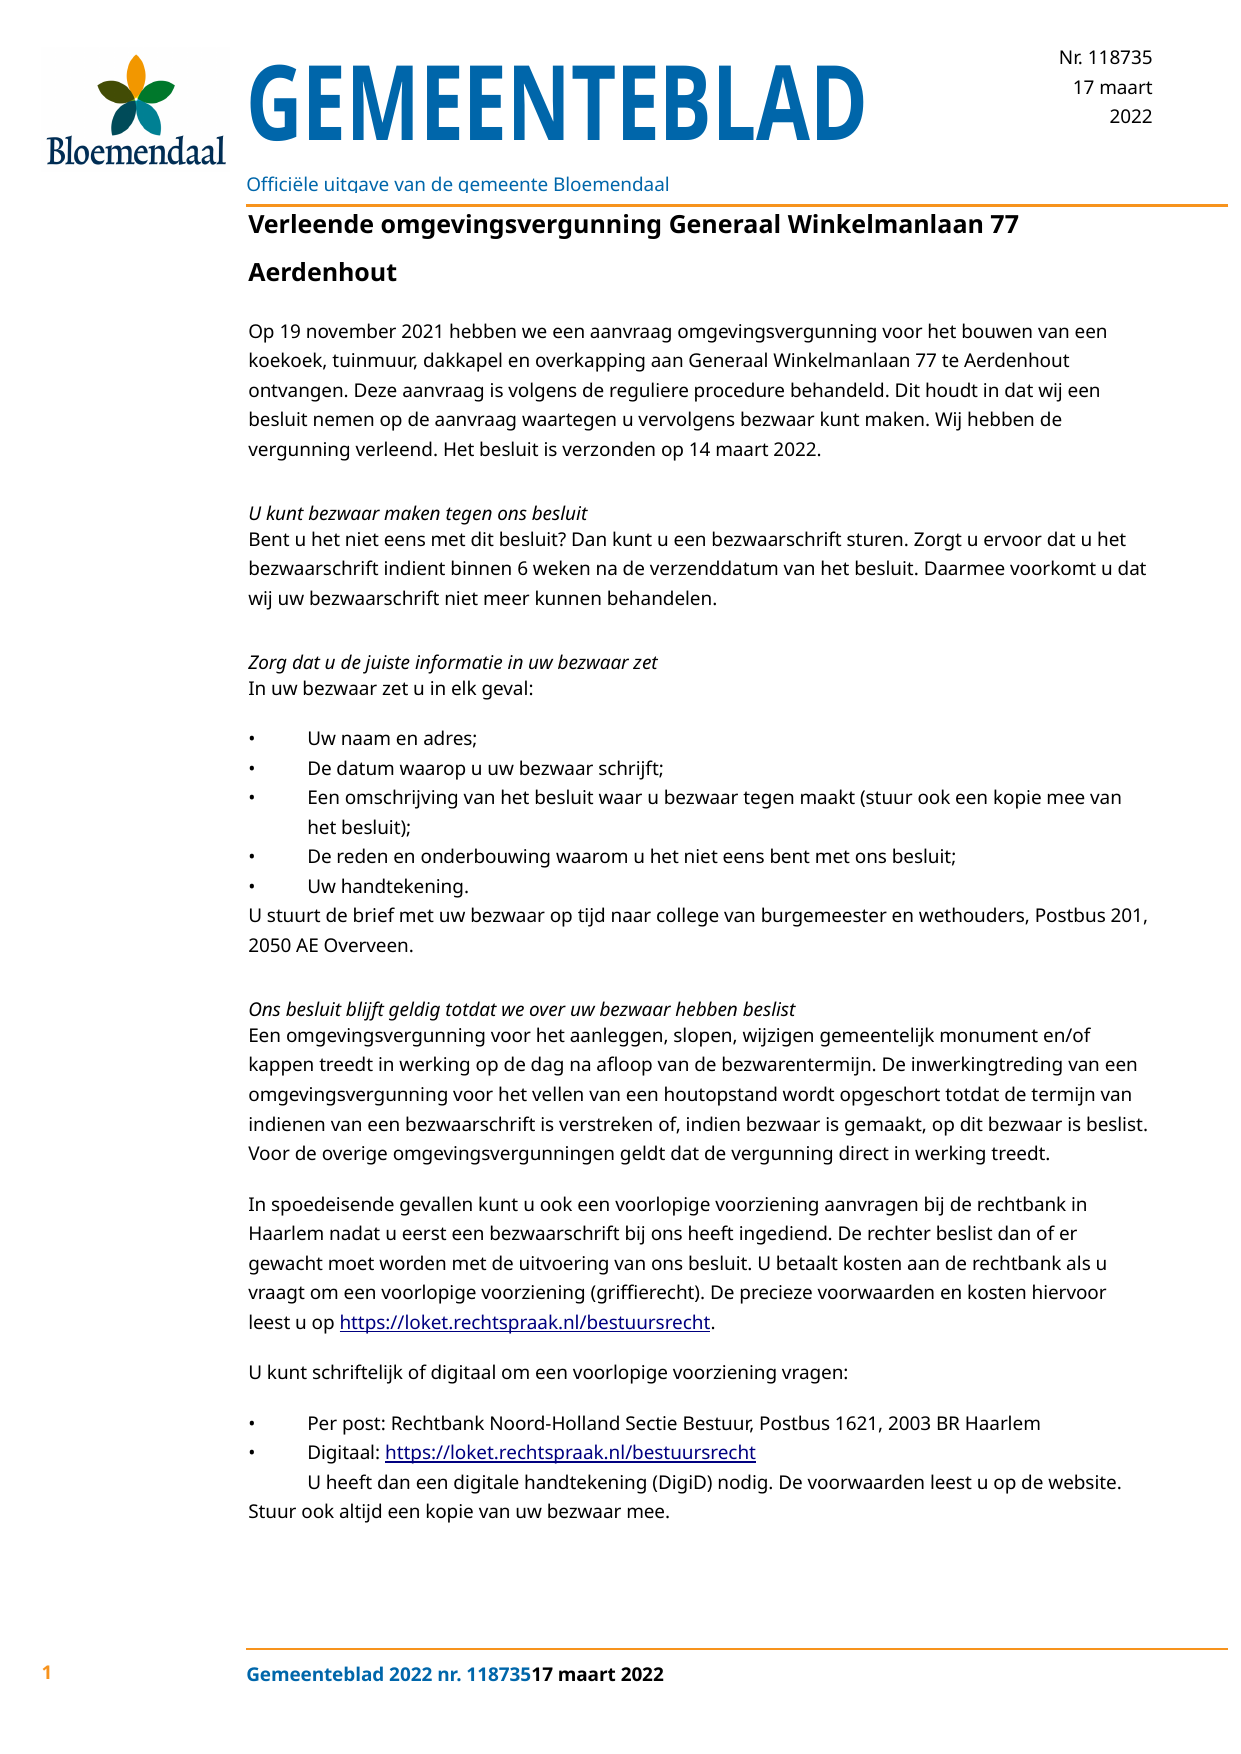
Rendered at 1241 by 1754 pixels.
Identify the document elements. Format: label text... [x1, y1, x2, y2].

text In spoedeisende gevallen kunt u ook een voorlopige voorziening aanvragen bij de rechtbank in Haarlem nadat u eerst een bezwaarschrift bij ons heeft ingediend. De rechter beslist dan of er gewacht moet worden met de uitvoering van ons besluit. U betaalt kosten aan de rechtbank als u vraagt om een voorlopige voorziening (griffierecht). De precieze voorwaarden en kosten hiervoor leest u op https://loket.rechtspraak.nl/bestuursrecht. [248, 1191, 1152, 1335]
text U kunt schriftelijk of digitaal om een voorlopige voorziening vragen: [248, 1359, 1152, 1385]
text Op 19 november 2021 hebben we een aanvraag omgevingsvergunning voor het bouwen van een koekoek, tuinmuur, dakkapel en overkapping aan Generaal Winkelmanlaan 77 te Aerdenhout ontvangen. Deze aanvraag is volgens de reguliere procedure behandeld. Dit houdt in dat wij een besluit nemen op de aanvraag waartegen u vervolgens bezwaar kunt maken. Wij hebben de vergunning verleend. Het besluit is verzonden op 14 maart 2022. [248, 318, 1152, 462]
text Verleende omgevingsvergunning Generaal Winkelmanlaan 77 Aerdenhout [248, 207, 1152, 288]
list Uw handtekening. [248, 873, 1152, 899]
list Uw naam en adres; [248, 725, 1152, 751]
text In uw bezwaar zet u in elk geval: [248, 675, 1152, 701]
list U heeft dan een digitale handtekening (DigiD) nodig. De voorwaarden leest u op de website. [248, 1469, 1152, 1495]
list De datum waarop u uw bezwaar schrijft; [248, 755, 1152, 781]
list Een omschrijving van het besluit waar u bezwaar tegen maakt (stuur ook een kopie mee van het besluit); [248, 784, 1152, 840]
list Digitaal: https://loket.rechtspraak.nl/bestuursrecht [248, 1439, 1152, 1465]
text U kunt bezwaar maken tegen ons besluit [248, 500, 1152, 526]
list Per post: Rechtbank Noord-Holland Sectie Bestuur, Postbus 1621, 2003 BR Haarlem [248, 1410, 1152, 1436]
text Bent u het niet eens met dit besluit? Dan kunt u een bezwaarschrift sturen. Zorgt u ervoor dat u het bezwaarschrift indient binnen 6 weken na de verzenddatum van het besluit. Daarmee voorkomt u dat wij uw bezwaarschrift niet meer kunnen behandelen. [248, 526, 1152, 611]
text Een omgevingsvergunning voor het aanleggen, slopen, wijzigen gemeentelijk monument en/of kappen treedt in werking op de dag na afloop van de bezwarentermijn. De inwerkingtreding van een omgevingsvergunning voor het vellen van een houtopstand wordt opgeschort totdat de termijn van indienen van een bezwaarschrift is verstreken of, indien bezwaar is gemaakt, op dit bezwaar is beslist. Voor de overige omgevingsvergunningen geldt dat de vergunning direct in werking treedt. [248, 1022, 1152, 1166]
text Zorg dat u de juiste informatie in uw bezwaar zet [248, 649, 1152, 675]
text U stuurt de brief met uw bezwaar op tijd naar college van burgemeester en wethouders, Postbus 201, 2050 AE Overveen. [248, 903, 1152, 958]
text Stuur ook altijd een kopie van uw bezwaar mee. [248, 1499, 1152, 1524]
text Ons besluit blijft geldig totdat we over uw bezwaar hebben beslist [248, 996, 1152, 1022]
list De reden en onderbouwing waarom u het niet eens bent met ons besluit; [248, 843, 1152, 869]
picture [41, 47, 231, 172]
